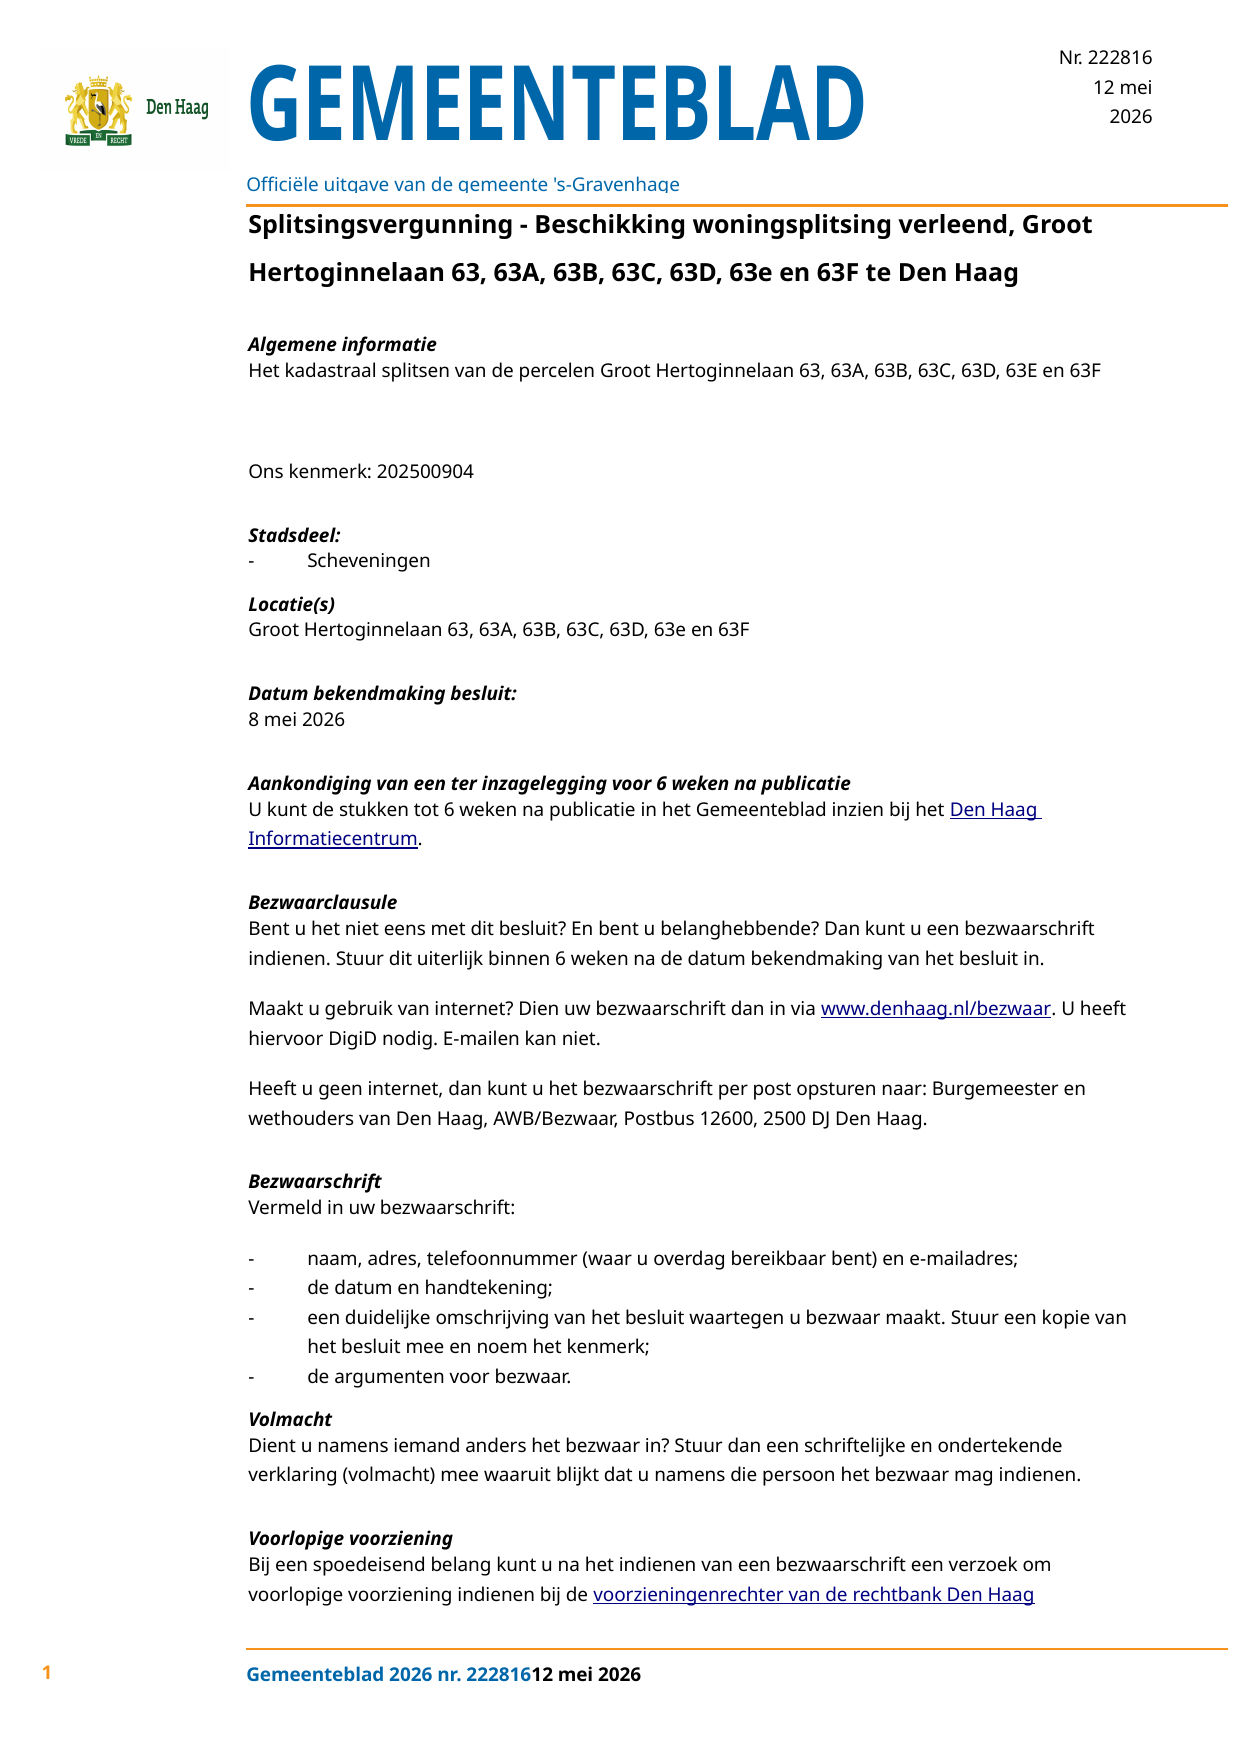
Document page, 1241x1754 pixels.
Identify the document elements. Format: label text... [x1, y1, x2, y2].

text Dient u namens iemand anders het bezwaar in? Stuur dan een schriftelijke en ondertekende verklaring (volmacht) mee waaruit blijkt dat u namens die persoon het bezwaar mag indienen. [248, 1432, 1152, 1487]
text 8 mei 2026 [248, 706, 1152, 732]
text Bij een spoedeisend belang kunt u na het indienen van een bezwaarschrift een verzoek om voorlopige voorziening indienen bij de voorzieningenrechter van de rechtbank Den Haag [248, 1551, 1152, 1607]
text Splitsingsvergunning - Beschikking woningsplitsing verleend, Groot Hertoginnelaan 63, 63A, 63B, 63C, 63D, 63e en 63F te Den Haag [248, 207, 1152, 288]
list Scheveningen [248, 548, 1152, 573]
text Maakt u gebruik van internet? Dien uw bezwaarschrift dan in via www.denhaag.nl/bezwaar. U heeft hiervoor DigiD nodig. E-mailen kan niet. [248, 995, 1152, 1051]
text Bezwaarschrift [248, 1169, 1152, 1194]
text Algemene informatie [248, 331, 1152, 357]
text Aankondiging van een ter inzagelegging voor 6 weken na publicatie [248, 770, 1152, 796]
list een duidelijke omschrijving van het besluit waartegen u bezwaar maakt. Stuur een kopie van het besluit mee en noem het kenmerk; [248, 1304, 1152, 1359]
text Voorlopige voorziening [248, 1526, 1152, 1551]
text Bent u het niet eens met dit besluit? En bent u belanghebbende? Dan kunt u een bezwaarschrift indienen. Stuur dit uiterlijk binnen 6 weken na de datum bekendmaking van het besluit in. [248, 915, 1152, 971]
text Stadsdeel: [248, 522, 1152, 548]
text Het kadastraal splitsen van de percelen Groot Hertoginnelaan 63, 63A, 63B, 63C, 63D, 63E en 63F [248, 357, 1152, 383]
text Datum bekendmaking besluit: [248, 681, 1152, 706]
text Ons kenmerk: 202500904 [248, 458, 1152, 484]
text Vermeld in uw bezwaarschrift: [248, 1194, 1152, 1220]
picture [41, 47, 231, 172]
text Bezwaarclausule [248, 889, 1152, 915]
text Groot Hertoginnelaan 63, 63A, 63B, 63C, 63D, 63e en 63F [248, 617, 1152, 642]
text Volmacht [248, 1406, 1152, 1432]
text Locatie(s) [248, 591, 1152, 617]
text U kunt de stukken tot 6 weken na publicatie in het Gemeenteblad inzien bij het Den Haag Informatiecentrum. [248, 796, 1152, 851]
list de argumenten voor bezwaar. [248, 1363, 1152, 1389]
list naam, adres, telefoonnummer (waar u overdag bereikbaar bent) en e-mailadres; [248, 1245, 1152, 1271]
list de datum en handtekening; [248, 1274, 1152, 1300]
text Heeft u geen internet, dan kunt u het bezwaarschrift per post opsturen naar: Burgemeester en wethouders van Den Haag, AWB/Bezwaar, Postbus 12600, 2500 DJ Den Haag. [248, 1075, 1152, 1131]
